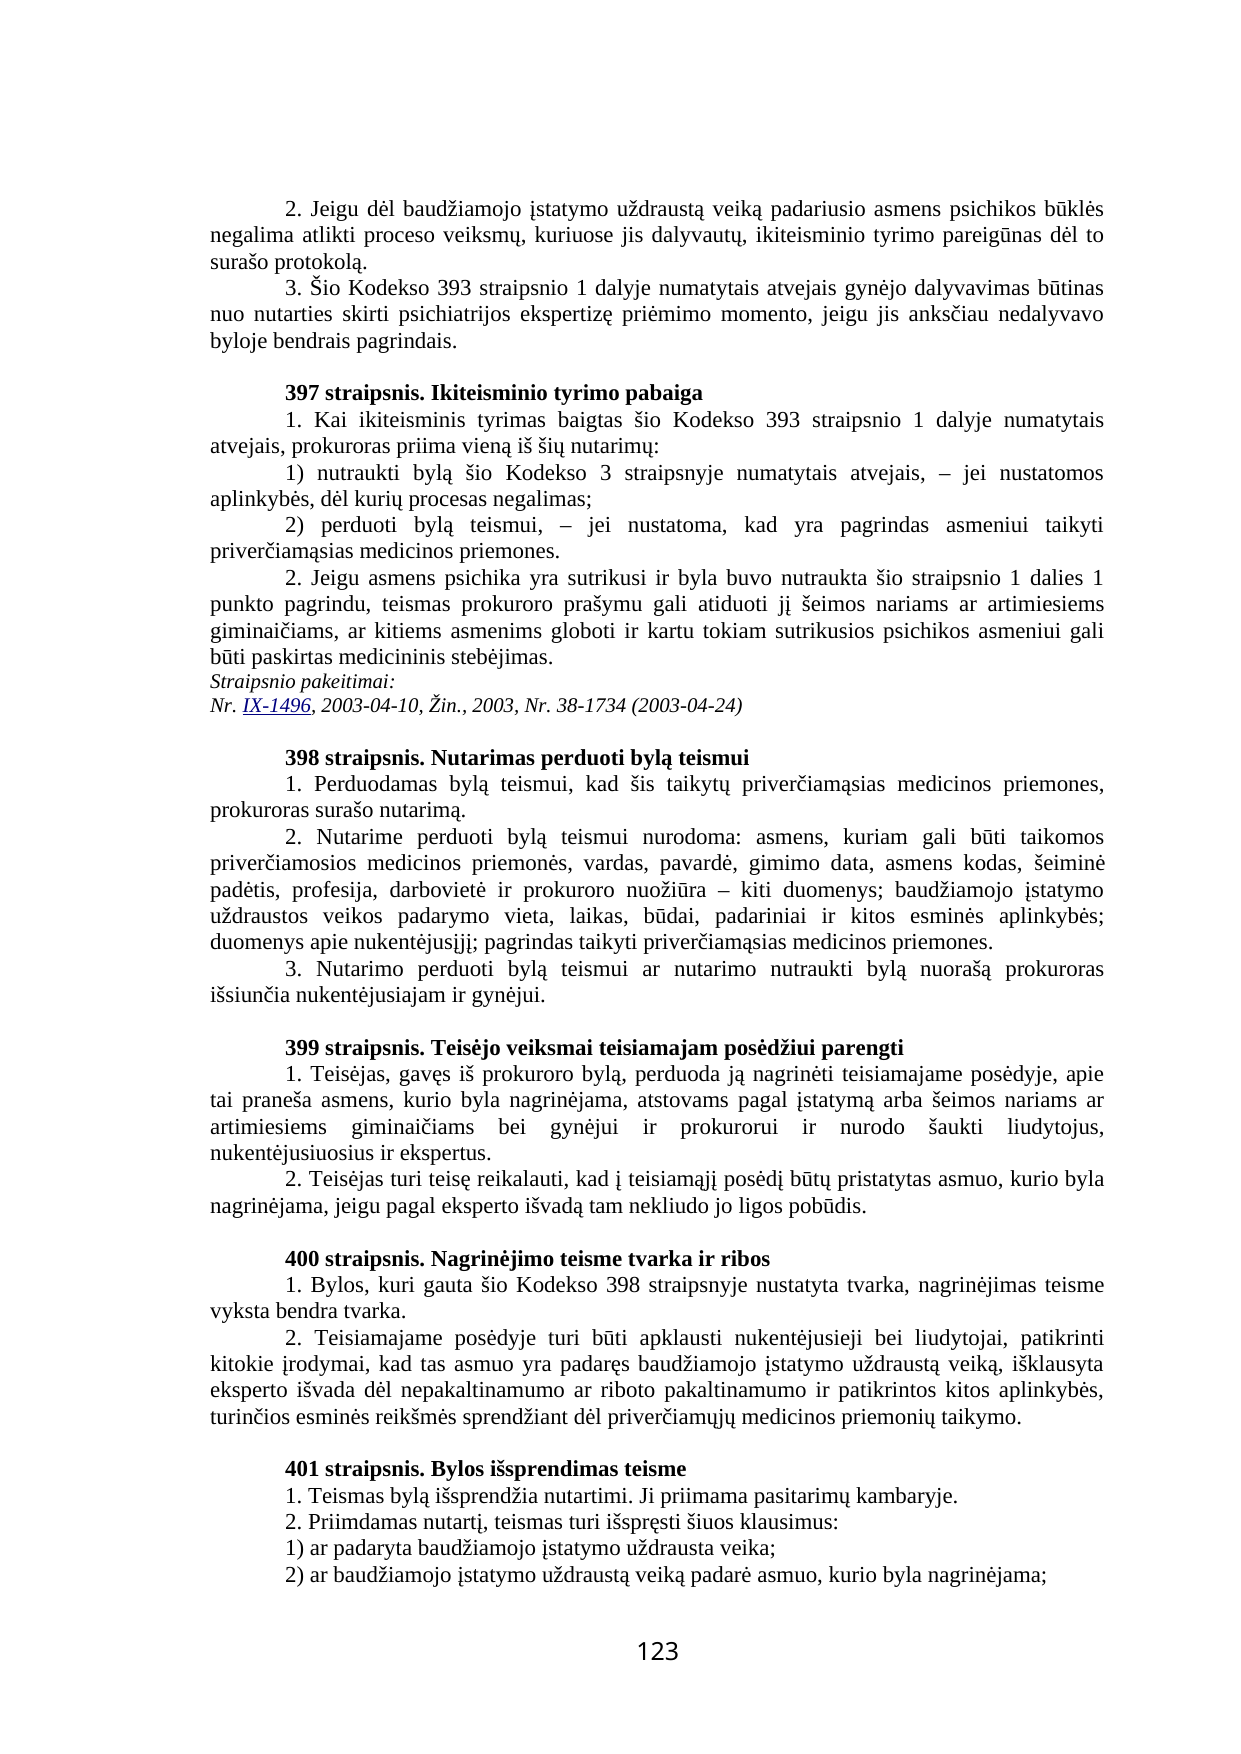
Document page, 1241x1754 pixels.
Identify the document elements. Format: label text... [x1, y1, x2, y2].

text 2) perduoti bylą teismui, – jei nustatoma, kad yra pagrindas asmeniui taikyti priverčiamąsias medicinos priemones. [210, 511, 1106, 564]
text 1. Bylos, kuri gauta šio Kodekso 398 straipsnyje nustatyta tvarka, nagrinėjimas teisme vyksta bendra tvarka. [210, 1271, 1106, 1324]
text 399 straipsnis. Teisėjo veiksmai teisiamajam posėdžiui parengti [210, 1034, 1106, 1060]
text 2. Teisėjas turi teisę reikalauti, kad į teisiamąjį posėdį būtų pristatytas asmuo, kurio byla nagrinėjama, jeigu pagal eksperto išvadą tam nekliudo jo ligos pobūdis. [210, 1166, 1106, 1218]
text 1) nutraukti bylą šio Kodekso 3 straipsnyje numatytais atvejais, – jei nustatomos aplinkybės, dėl kurių procesas negalimas; [210, 458, 1106, 511]
text 2. Teisiamajame posėdyje turi būti apklausti nukentėjusieji bei liudytojai, patikrinti kitokie įrodymai, kad tas asmuo yra padaręs baudžiamojo įstatymo uždraustą veiką, išklausyta eksperto išvada dėl nepakaltinamumo ar riboto pakaltinamumo ir patikrintos kitos aplinkybės, turinčios esminės reikšmės sprendžiant dėl priverčiamųjų medicinos priemonių taikymo. [210, 1324, 1106, 1429]
text 398 straipsnis. Nutarimas perduoti bylą teismui [210, 744, 1106, 770]
text 2) ar baudžiamojo įstatymo uždraustą veiką padarė asmuo, kurio byla nagrinėjama; [210, 1561, 1106, 1587]
text Straipsnio pakeitimai: [210, 669, 1106, 693]
text 1. Teisėjas, gavęs iš prokuroro bylą, perduoda ją nagrinėti teisiamajame posėdyje, apie tai praneša asmens, kurio byla nagrinėjama, atstovams pagal įstatymą arba šeimos nariams ar artimiesiems giminaičiams bei gynėjui ir prokurorui ir nurodo šaukti liudytojus, nukentėjusiuosius ir ekspertus. [210, 1060, 1106, 1166]
text 1. Teismas bylą išsprendžia nutartimi. Ji priimama pasitarimų kambaryje. [210, 1482, 1106, 1508]
text Nr. IX-1496, 2003-04-10, Žin., 2003, Nr. 38-1734 (2003-04-24) [210, 693, 1106, 717]
text 2. Nutarime perduoti bylą teismui nurodoma: asmens, kuriam gali būti taikomos priverčiamosios medicinos priemonės, vardas, pavardė, gimimo data, asmens kodas, šeiminė padėtis, profesija, darbovietė ir prokuroro nuožiūra – kiti duomenys; baudžiamojo įstatymo uždraustos veikos padarymo vieta, laikas, būdai, padariniai ir kitos esminės aplinkybės; duomenys apie nukentėjusįjį; pagrindas taikyti priverčiamąsias medicinos priemones. [210, 823, 1106, 955]
text 1. Kai ikiteisminis tyrimas baigtas šio Kodekso 393 straipsnio 1 dalyje numatytais atvejais, prokuroras priima vieną iš šių nutarimų: [210, 406, 1106, 458]
text 3. Šio Kodekso 393 straipsnio 1 dalyje numatytais atvejais gynėjo dalyvavimas būtinas nuo nutarties skirti psichiatrijos ekspertizę priėmimo momento, jeigu jis anksčiau nedalyvavo byloje bendrais pagrindais. [210, 274, 1106, 353]
text 397 straipsnis. Ikiteisminio tyrimo pabaiga [210, 379, 1106, 406]
text 400 straipsnis. Nagrinėjimo teisme tvarka ir ribos [210, 1244, 1106, 1271]
text 1) ar padaryta baudžiamojo įstatymo uždrausta veika; [210, 1534, 1106, 1561]
text 2. Priimdamas nutartį, teismas turi išspręsti šiuos klausimus: [210, 1508, 1106, 1534]
text 1. Perduodamas bylą teismui, kad šis taikytų priverčiamąsias medicinos priemones, prokuroras surašo nutarimą. [210, 770, 1106, 823]
text 3. Nutarimo perduoti bylą teismui ar nutarimo nutraukti bylą nuorašą prokuroras išsiunčia nukentėjusiajam ir gynėjui. [210, 955, 1106, 1007]
text 2. Jeigu asmens psichika yra sutrikusi ir byla buvo nutraukta šio straipsnio 1 dalies 1 punkto pagrindu, teismas prokuroro prašymu gali atiduoti jį šeimos nariams ar artimiesiems giminaičiams, ar kitiems asmenims globoti ir kartu tokiam sutrikusios psichikos asmeniui gali būti paskirtas medicininis stebėjimas. [210, 564, 1106, 669]
text 2. Jeigu dėl baudžiamojo įstatymo uždraustą veiką padariusio asmens psichikos būklės negalima atlikti proceso veiksmų, kuriuose jis dalyvautų, ikiteisminio tyrimo pareigūnas dėl to surašo protokolą. [210, 195, 1106, 274]
text 401 straipsnis. Bylos išsprendimas teisme [210, 1455, 1106, 1482]
